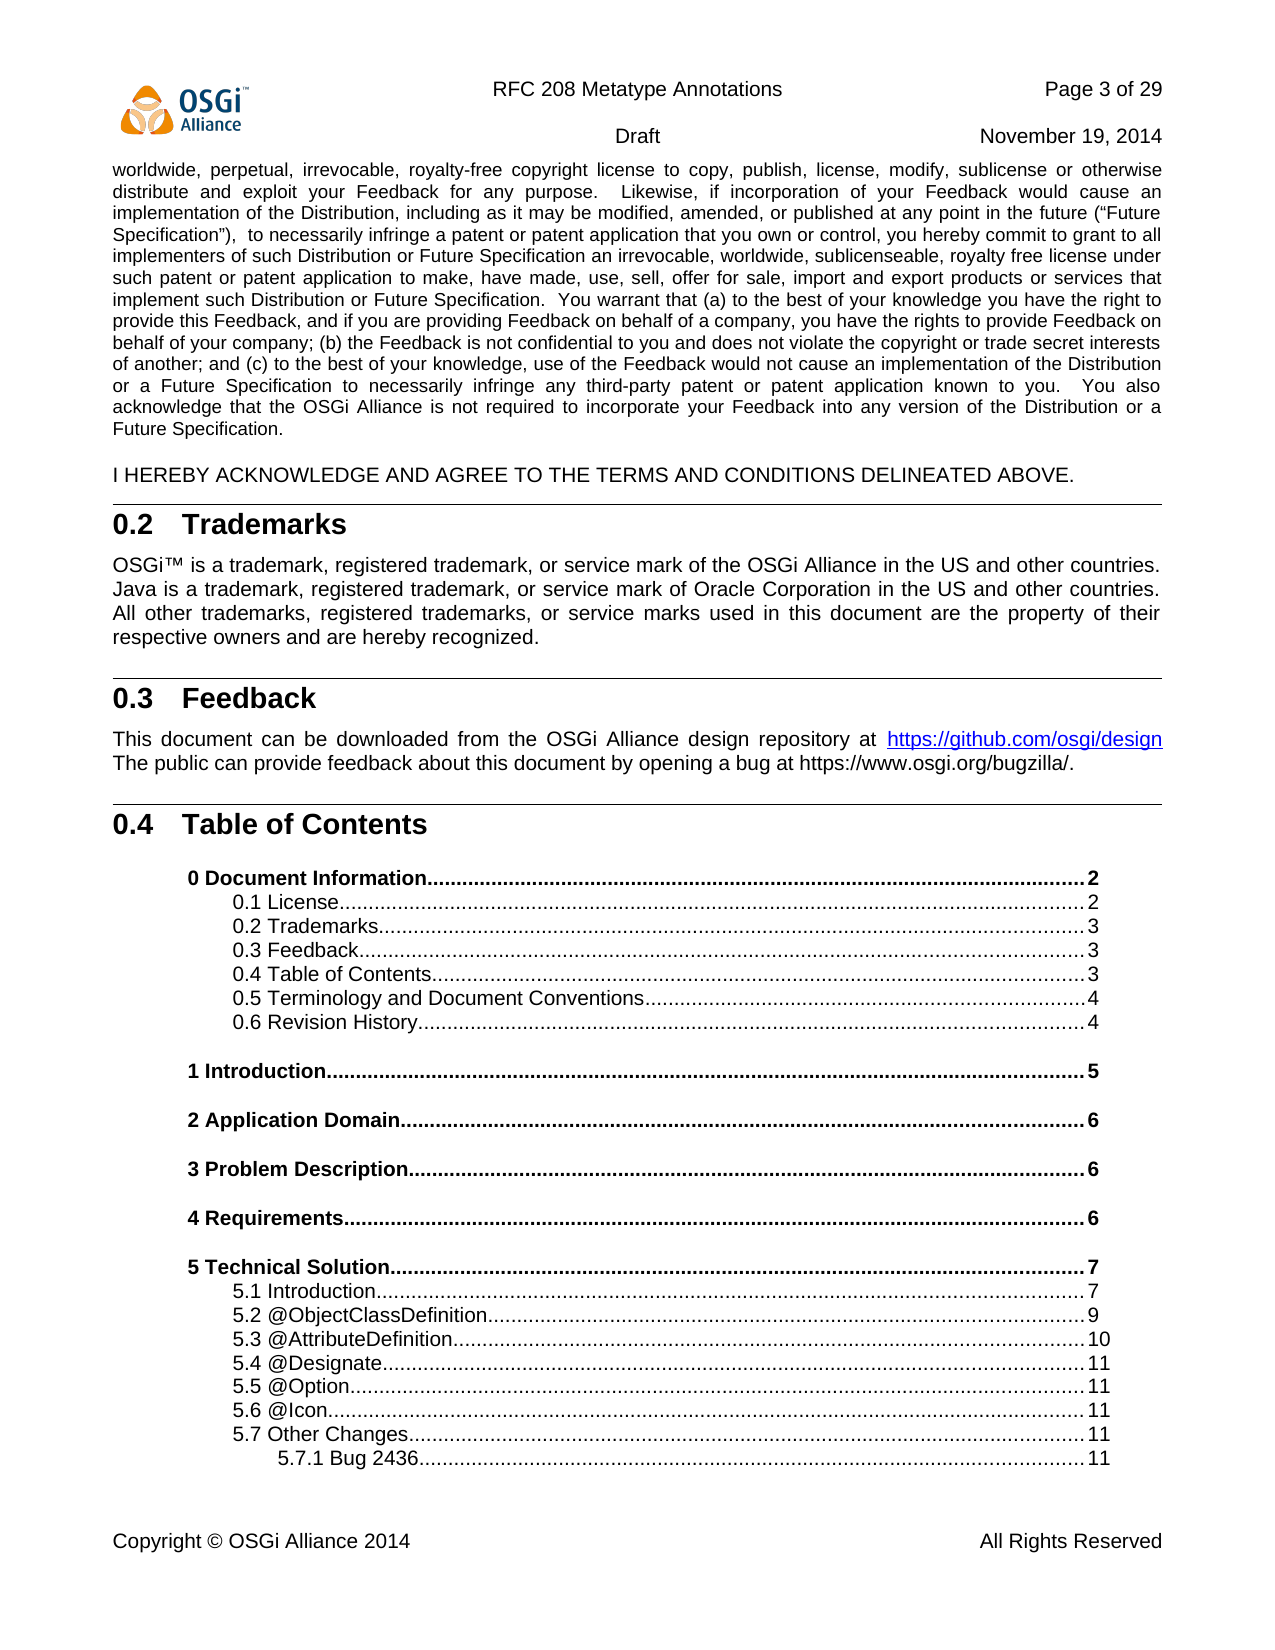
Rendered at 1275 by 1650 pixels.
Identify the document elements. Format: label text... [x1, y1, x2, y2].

text 5.6 @Icon 11 [232, 1398, 1162, 1422]
text 3 Problem Description 6 [187, 1157, 1162, 1181]
subtitle Table of Contents [112, 805, 1162, 841]
text This document can be downloaded from the OSGi Alliance design repository at https://github.com/osgi/design The public can provide feedback about this document by opening a bug at https://www.osgi.org/bugzilla/. [112, 727, 1162, 775]
text 0 Document Information 2 [187, 866, 1162, 890]
text 5.7 Other Changes 11 [232, 1422, 1162, 1446]
text 0.3 Feedback 3 [232, 938, 1162, 962]
text 0.6 Revision History 4 [232, 1010, 1162, 1034]
text 5.2 @ObjectClassDefinition 9 [232, 1302, 1162, 1326]
subtitle Trademarks [112, 505, 1162, 541]
text 5 Technical Solution 7 [187, 1254, 1162, 1278]
text 2 Application Domain 6 [187, 1108, 1162, 1132]
text 5.7.1 Bug 2436 11 [277, 1446, 1162, 1470]
text 0.5 Terminology and Document Conventions 4 [232, 986, 1162, 1010]
text I HEREBY ACKNOWLEDGE AND AGREE TO THE TERMS AND CONDITIONS DELINEATED ABOVE. [112, 463, 1162, 487]
subtitle Feedback [112, 679, 1162, 715]
text 5.3 @AttributeDefinition 10 [232, 1326, 1162, 1350]
picture [113, 78, 257, 142]
text 0.2 Trademarks 3 [232, 914, 1162, 938]
text 5.4 @Designate 11 [232, 1350, 1162, 1374]
text 5.5 @Option 11 [232, 1374, 1162, 1398]
text 1 Introduction 5 [187, 1059, 1162, 1083]
text OSGi™ is a trademark, registered trademark, or service mark of the OSGi Alliance in the US and other countries. Java is a trademark, registered trademark, or service mark of Oracle Corporation in the US and other countries. All other trademarks, registered trademarks, or service marks used in this document are the property of their respective owners and are hereby recognized. [112, 553, 1162, 649]
text 0.4 Table of Contents 3 [232, 962, 1162, 986]
text 4 Requirements 6 [187, 1206, 1162, 1229]
text 0.1 License 2 [232, 890, 1162, 914]
text worldwide, perpetual, irrevocable, royalty-free copyright license to copy, publish, license, modify, sublicense or otherwise distribute and exploit your Feedback for any purpose. Likewise, if incorporation of your Feedback would cause an implementation of the Distribution, including as it may be modified, amended, or published at any point in the future (“Future Specification”), to necessarily infringe a patent or patent application that you own or control, you hereby commit to grant to all implementers of such Distribution or Future Specification an irrevocable, worldwide, sublicenseable, royalty free license under such patent or patent application to make, have made, use, sell, offer for sale, import and export products or services that implement such Distribution or Future Specification. You warrant that (a) to the best of your knowledge you have the right to provide this Feedback, and if you are providing Feedback on behalf of a company, you have the rights to provide Feedback on behalf of your company; (b) the Feedback is not confidential to you and does not violate the copyright or trade secret interests of another; and (c) to the best of your knowledge, use of the Feedback would not cause an implementation of the Distribution or a Future Specification to necessarily infringe any third-party patent or patent application known to you. You also acknowledge that the OSGi Alliance is not required to incorporate your Feedback into any version of the Distribution or a Future Specification. [112, 159, 1162, 439]
text 5.1 Introduction 7 [232, 1278, 1162, 1302]
